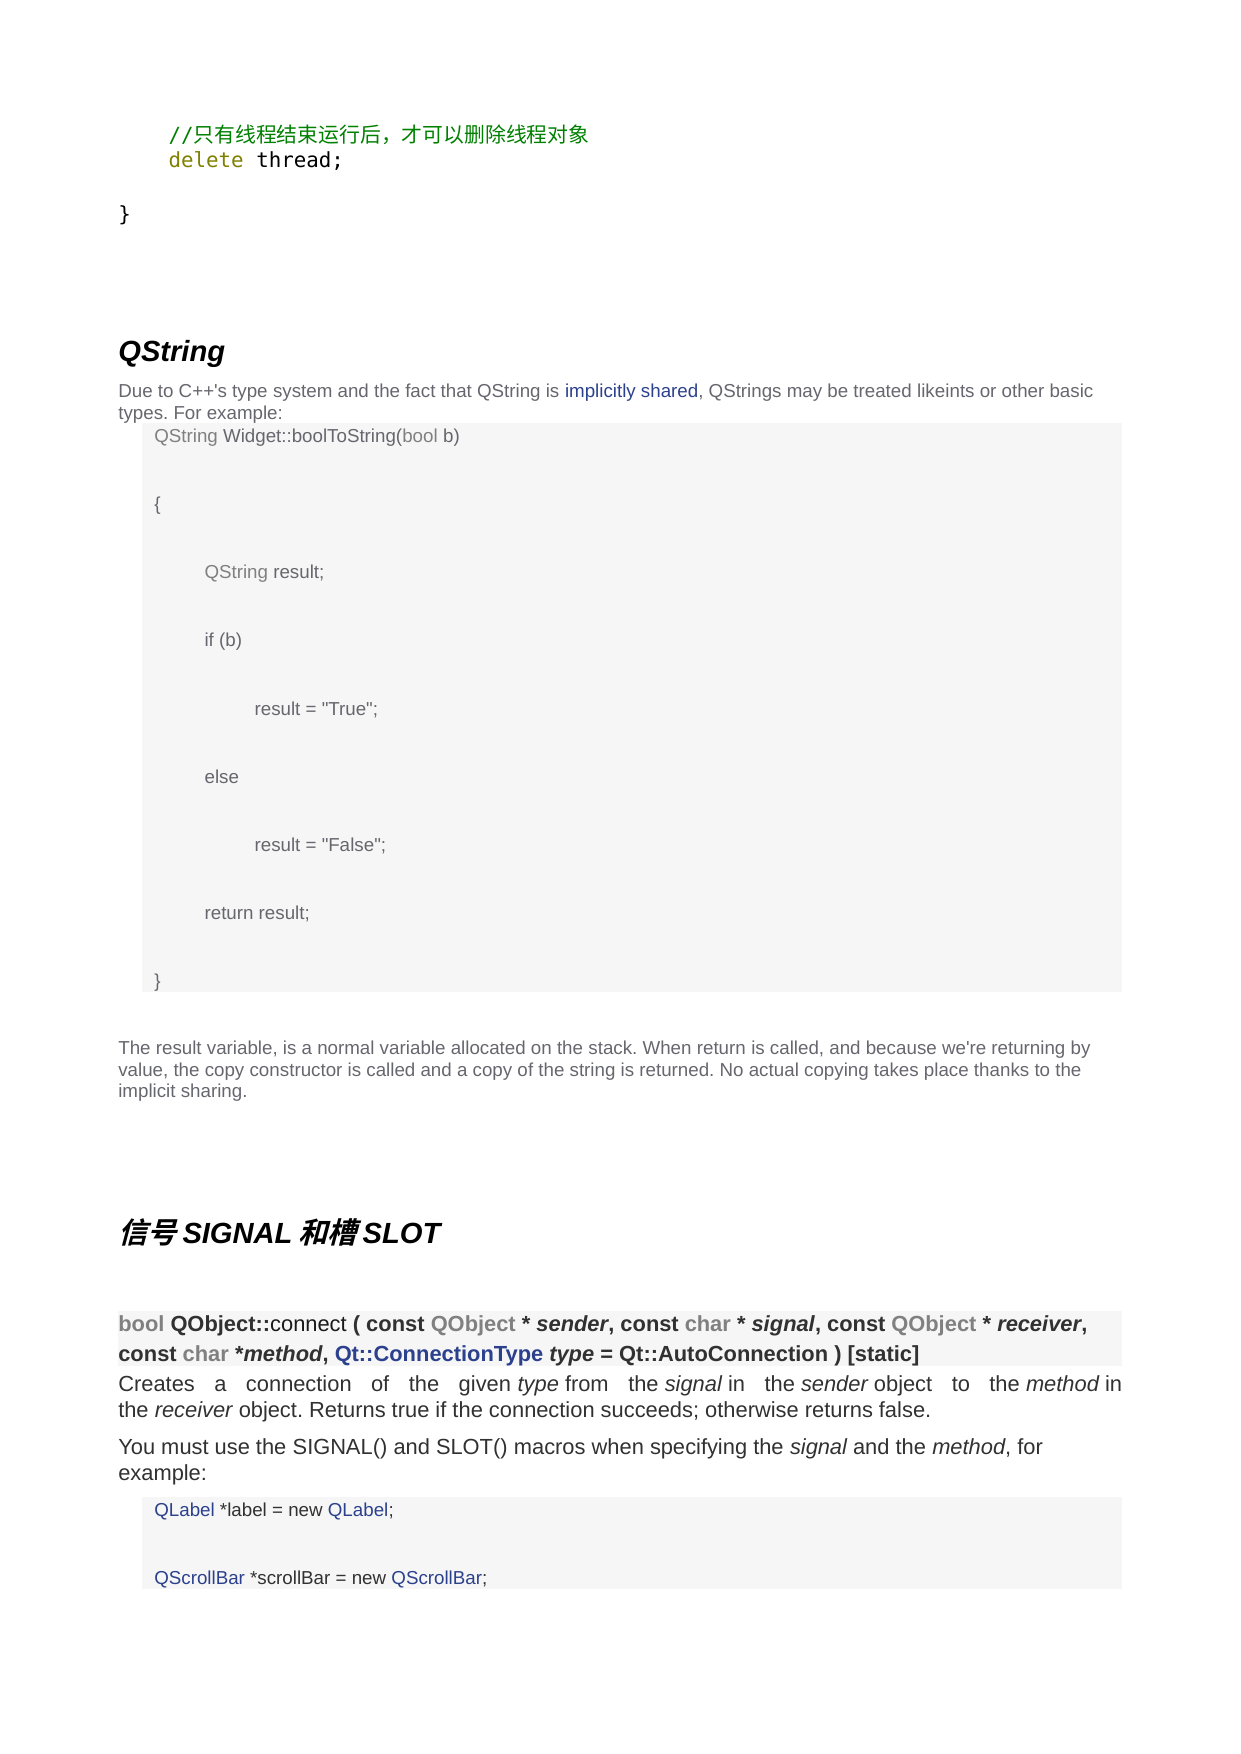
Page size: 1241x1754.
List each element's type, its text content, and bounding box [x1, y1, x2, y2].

text QScrollBar *scrollBar = new QScrollBar; [142, 1565, 1122, 1589]
text result = "False"; [142, 832, 1122, 856]
text if (b) [142, 627, 1122, 652]
text Due to C++'s type system and the fact that QString is implicitly shared, QStrings may be treated likeints or other basic types. For example: [118, 380, 1122, 423]
subtitle QString [118, 334, 1122, 367]
text //只有线程结束运行后，才可以删除线程对象 [118, 118, 1122, 148]
text QString result; [142, 559, 1122, 583]
text { [142, 491, 1122, 515]
text QString Widget::boolToString(bool b) [142, 423, 1122, 447]
text QLabel *label = new QLabel; [142, 1497, 1122, 1521]
text Creates a connection of the given type from the signal in the sender object to the method in the receiver object. Returns true if the connection succeeds; otherwise returns false. [118, 1371, 1122, 1422]
text delete thread; [118, 148, 1122, 173]
text You must use the SIGNAL() and SLOT() macros when specifying the signal and the method, for example: [118, 1434, 1122, 1485]
text } [142, 968, 1122, 992]
text result = "True"; [142, 696, 1122, 720]
text } [118, 202, 1122, 226]
text The result variable, is a normal variable allocated on the stack. When return is called, and because we're returning by value, the copy constructor is called and a copy of the string is returned. No actual copying takes place thanks to the implicit sharing. [118, 1036, 1122, 1102]
subtitle bool QObject::connect ( const QObject * sender, const char * signal, const QObject * receiver, const char *method, Qt::ConnectionType type = Qt::AutoConnection ) [static] [118, 1311, 1122, 1366]
text else [142, 764, 1122, 788]
text return result; [142, 900, 1122, 924]
subtitle 信号SIGNAL和槽SLOT [118, 1209, 1122, 1252]
